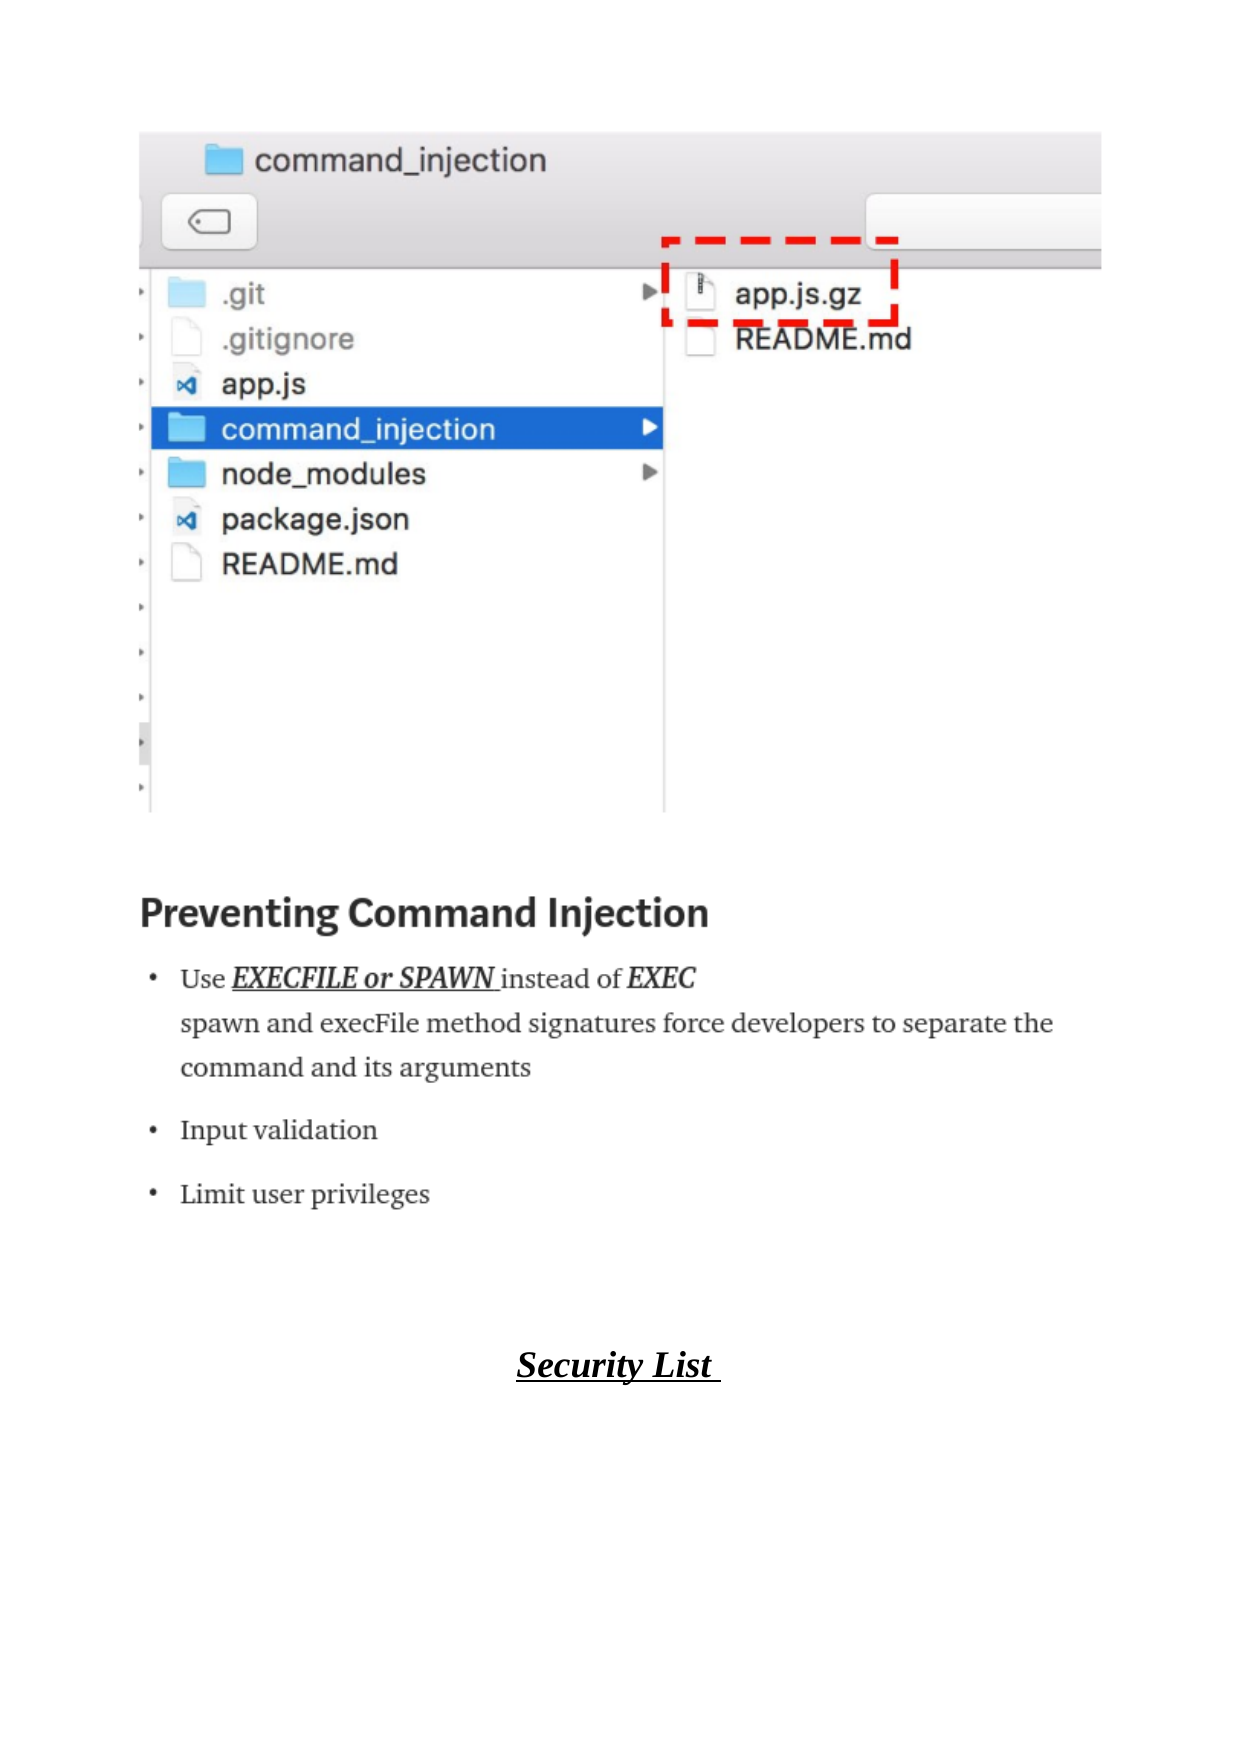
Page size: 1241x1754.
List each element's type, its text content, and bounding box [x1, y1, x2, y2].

picture [118, 118, 1123, 1257]
text Security List [118, 1342, 1122, 1386]
